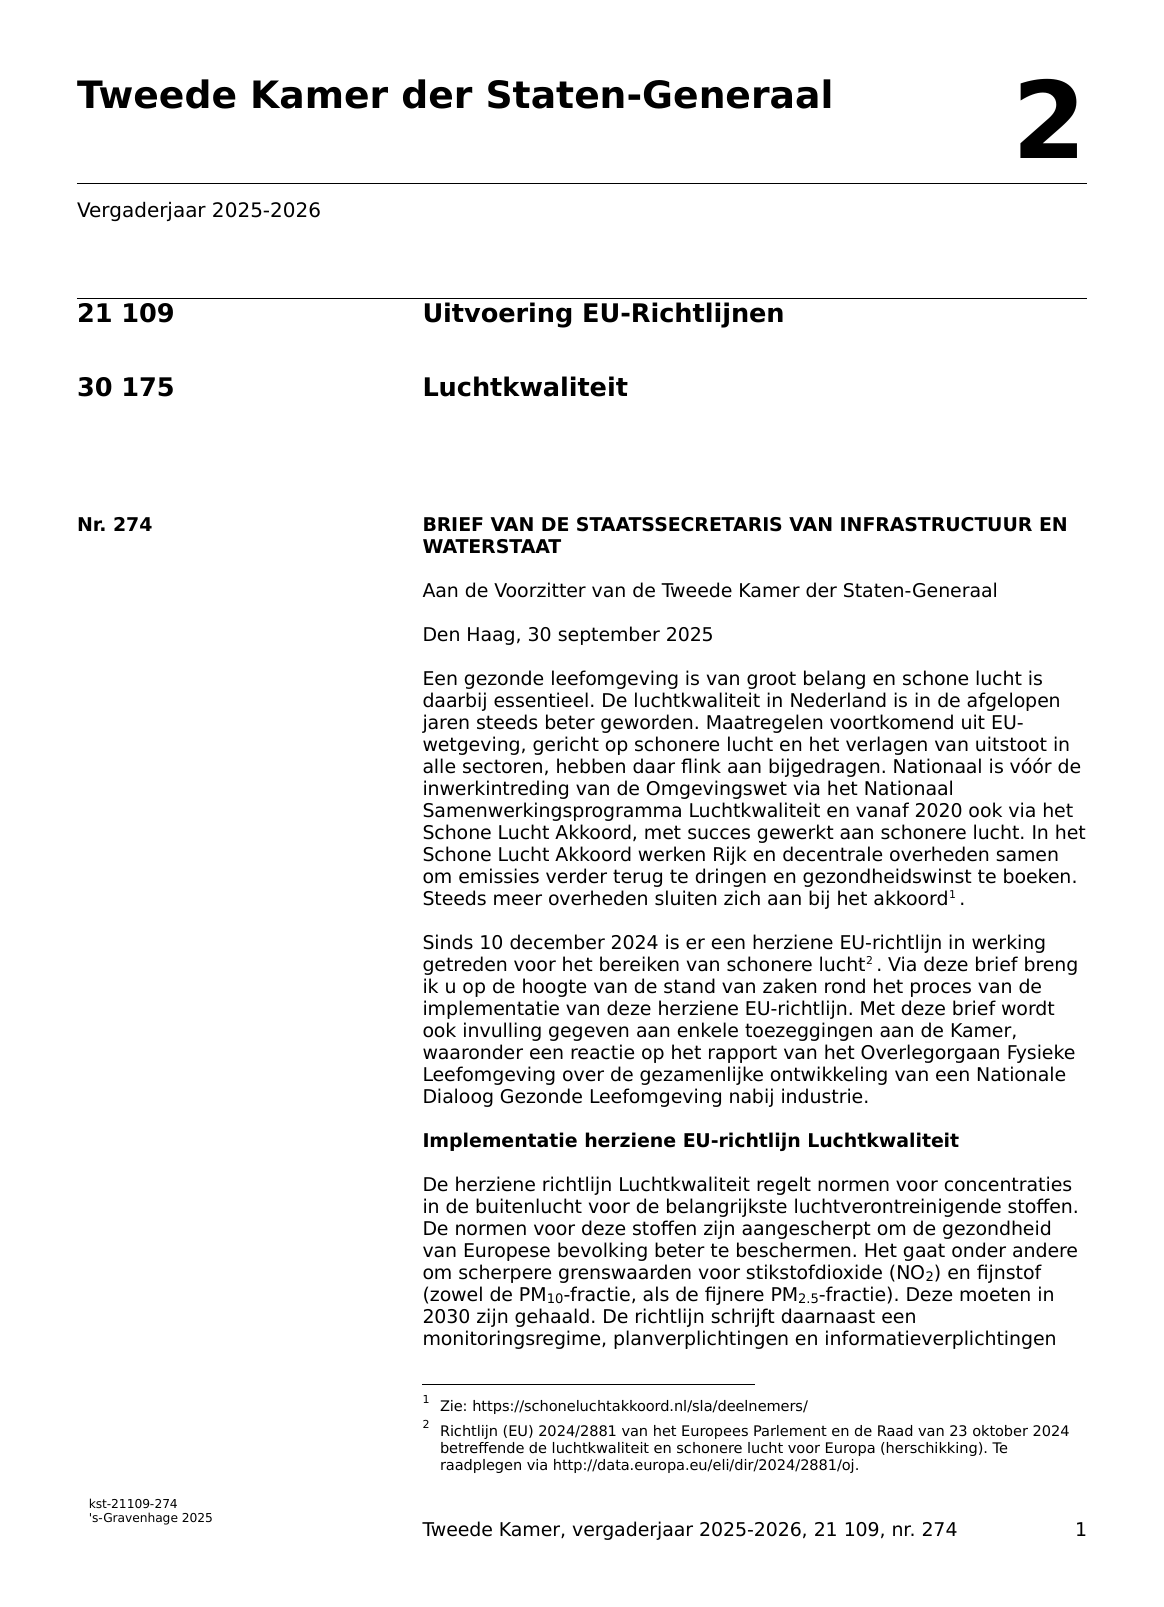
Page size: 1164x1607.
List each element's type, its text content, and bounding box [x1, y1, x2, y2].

text kst-21109-274 [88, 1497, 323, 1511]
text De herziene richtlijn Luchtkwaliteit regelt normen voor concentraties in de buitenlucht voor de belangrijkste luchtverontreinigende stoffen. De normen voor deze stoffen zijn aangescherpt om de gezondheid van Europese bevolking beter te beschermen. Het gaat onder andere om scherpere grenswaarden voor stikstofdioxide (NO2) en fijnstof (zowel de PM10-fractie, als de fijnere PM2.5-fractie). Deze moeten in 2030 zijn gehaald. De richtlijn schrijft daarnaast een monitoringsregime, planverplichtingen en informatieverplichtingen [422, 1174, 1087, 1350]
text Zie: https://schoneluchtakkoord.nl/sla/deelnemers/ [422, 1393, 1087, 1416]
text Aan de Voorzitter van de Tweede Kamer der Staten-Generaal [422, 580, 1087, 602]
text Richtlijn (EU) 2024/2881 van het Europees Parlement en de Raad van 23 oktober 2024 betreffende de luchtkwaliteit en schonere lucht voor Europa (herschikking). Te raadplegen via http://data.europa.eu/eli/dir/2024/2881/oj. [422, 1418, 1087, 1474]
subtitle Implementatie herziene EU-richtlijn Luchtkwaliteit [422, 1130, 1087, 1152]
text Sinds 10 december 2024 is er een herziene EU-richtlijn in werking getreden voor het bereiken van schonere lucht. Via deze brief breng ik u op de hoogte van de stand van zaken rond het proces van de implementatie van deze herziene EU-richtlijn. Met deze brief wordt ook invulling gegeven aan enkele toezeggingen aan de Kamer, waaronder een reactie op het rapport van het Overlegorgaan Fysieke Leefomgeving over de gezamenlijke ontwikkeling van een Nationale Dialoog Gezonde Leefomgeving nabij industrie. [422, 932, 1087, 1108]
text Den Haag, 30 september 2025 [422, 624, 1087, 646]
table_header 2 [886, 59, 1087, 183]
subtitle 30 175 Luchtkwaliteit [77, 373, 1087, 403]
text Een gezonde leefomgeving is van groot belang en schone lucht is daarbij essentieel. De luchtkwaliteit in Nederland is in de afgelopen jaren steeds beter geworden. Maatregelen voortkomend uit EU-wetgeving, gericht op schonere lucht en het verlagen van uitstoot in alle sectoren, hebben daar flink aan bijgedragen. Nationaal is vóór de inwerkintreding van de Omgevingswet via het Nationaal Samenwerkingsprogramma Luchtkwaliteit en vanaf 2020 ook via het Schone Lucht Akkoord, met succes gewerkt aan schonere lucht. In het Schone Lucht Akkoord werken Rijk en decentrale overheden samen om emissies verder terug te dringen en gezondheidswinst te boeken. Steeds meer overheden sluiten zich aan bij het akkoord. [422, 668, 1087, 910]
subtitle Nr. 274 BRIEF VAN DE STAATSSECRETARIS VAN INFRASTRUCTUUR EN WATERSTAAT [77, 514, 1087, 558]
table_cell Vergaderjaar 2025-2026 [77, 184, 1087, 298]
subtitle 21 109 Uitvoering EU-Richtlijnen [77, 299, 1087, 329]
table_header Tweede Kamer der Staten-Generaal [77, 59, 886, 183]
text 's-Gravenhage 2025 [88, 1511, 323, 1525]
